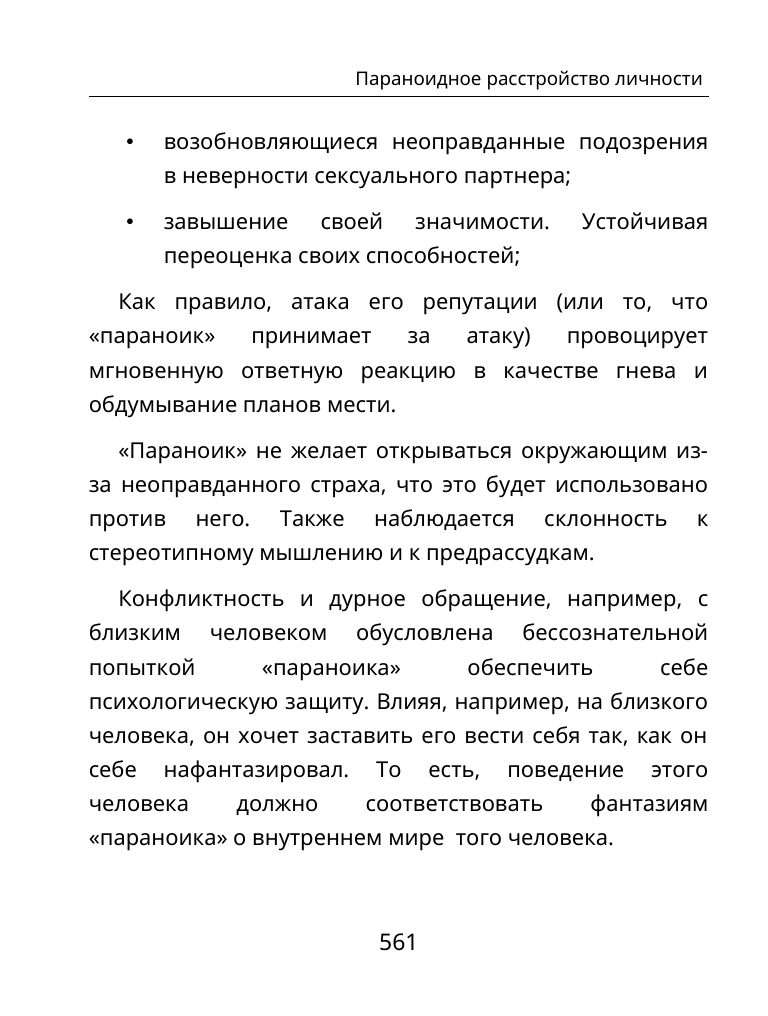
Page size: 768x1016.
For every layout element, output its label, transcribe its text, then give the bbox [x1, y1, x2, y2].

text Конфликтность и дурное обращение, например, с близким человеком обусловлена бессознательной попыткой «параноика» обеспечить себе психологическую защиту. Влияя, например, на близкого человека, он хочет заставить его вести себя так, как он себе нафантазировал. То есть, поведение этого человека должно соответствовать фантазиям «параноика» о внутреннем мире того человека. [88, 583, 709, 852]
list завышение своей значимости. Устойчивая переоценка своих способностей; [126, 206, 709, 270]
text Как правило, атака его репутации (или то, что «параноик» принимает за атаку) провоцирует мгновенную ответную реакцию в качестве гнева и обдумывание планов мести. [88, 286, 709, 418]
text «Параноик» не желает открываться окружающим из-за неоправданного страха, что это будет использовано против него. Также наблюдается склонность к стереотипному мышлению и к предрассудкам. [88, 435, 709, 567]
list возобновляющиеся неоправданные подозрения в неверности сексуального партнера; [126, 126, 709, 190]
